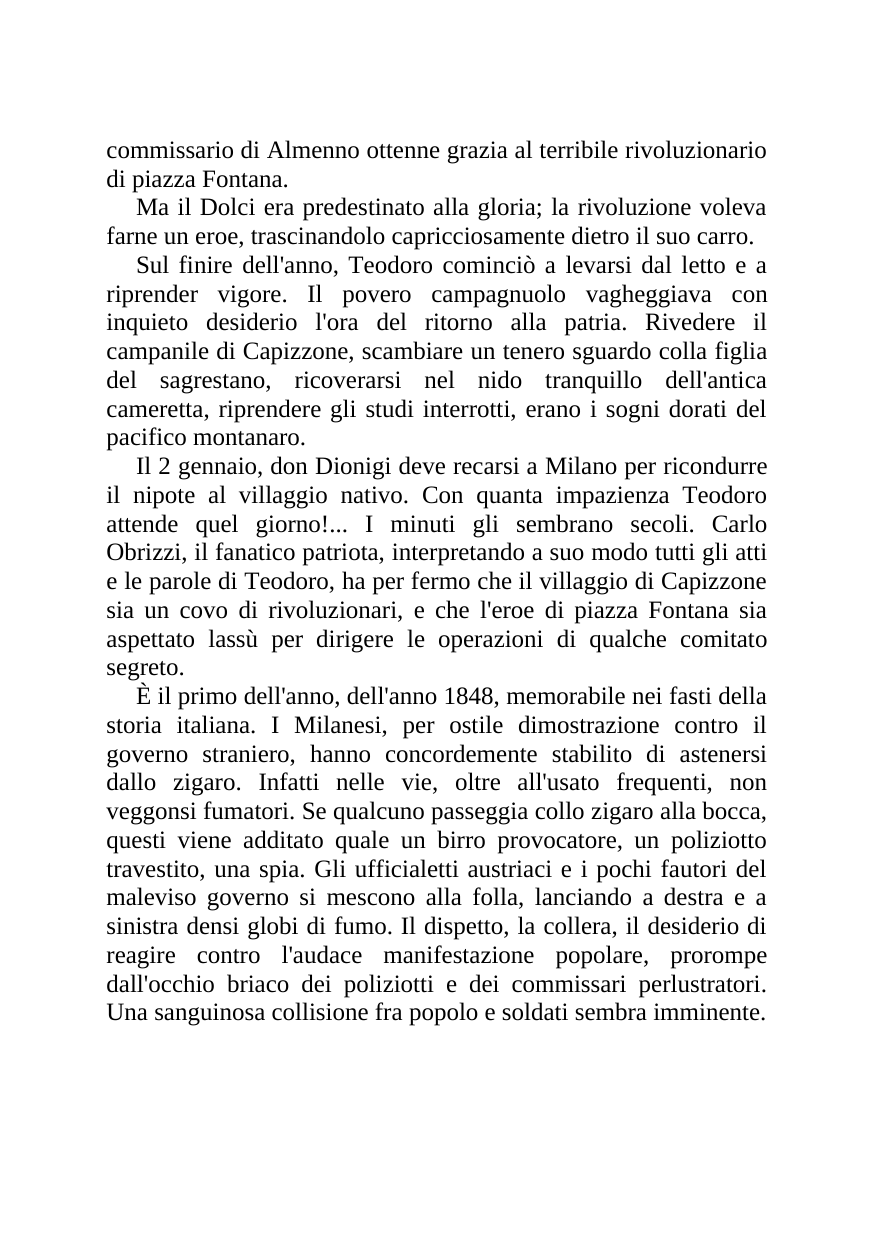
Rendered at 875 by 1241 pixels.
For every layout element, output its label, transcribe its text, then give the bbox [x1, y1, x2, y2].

text commissario di Almenno ottenne grazia al terribile rivoluzionario di piazza Fontana. [106, 135, 768, 192]
text Il 2 gennaio, don Dionigi deve recarsi a Milano per ricondurre il nipote al villaggio nativo. Con quanta impazienza Teodoro attende quel giorno!... I minuti gli sembrano secoli. Carlo Obrizzi, il fanatico patriota, interpretando a suo modo tutti gli atti e le parole di Teodoro, ha per fermo che il villaggio di Capizzone sia un covo di rivoluzionari, e che l'eroe di piazza Fontana sia aspettato lassù per dirigere le operazioni di qualche comitato segreto. [106, 451, 768, 681]
text Ma il Dolci era predestinato alla gloria; la rivoluzione voleva farne un eroe, trascinandolo capricciosamente dietro il suo carro. [106, 192, 768, 250]
text È il primo dell'anno, dell'anno 1848, memorabile nei fasti della storia italiana. I Milanesi, per ostile dimostrazione contro il governo straniero, hanno concordemente stabilito di astenersi dallo zigaro. Infatti nelle vie, oltre all'usato frequenti, non veggonsi fumatori. Se qualcuno passeggia collo zigaro alla bocca, questi viene additato quale un birro provocatore, un poliziotto travestito, una spia. Gli ufficialetti austriaci e i pochi fautori del maleviso governo si mescono alla folla, lanciando a destra e a sinistra densi globi di fumo. Il dispetto, la collera, il desiderio di reagire contro l'audace manifestazione popolare, prorompe dall'occhio briaco dei poliziotti e dei commissari perlustratori. Una sanguinosa collisione fra popolo e soldati sembra imminente. [106, 681, 768, 1026]
text Sul finire dell'anno, Teodoro cominciò a levarsi dal letto e a riprender vigore. Il povero campagnuolo vagheggiava con inquieto desiderio l'ora del ritorno alla patria. Rivedere il campanile di Capizzone, scambiare un tenero sguardo colla figlia del sagrestano, ricoverarsi nel nido tranquillo dell'antica cameretta, riprendere gli studi interrotti, erano i sogni dorati del pacifico montanaro. [106, 250, 768, 451]
